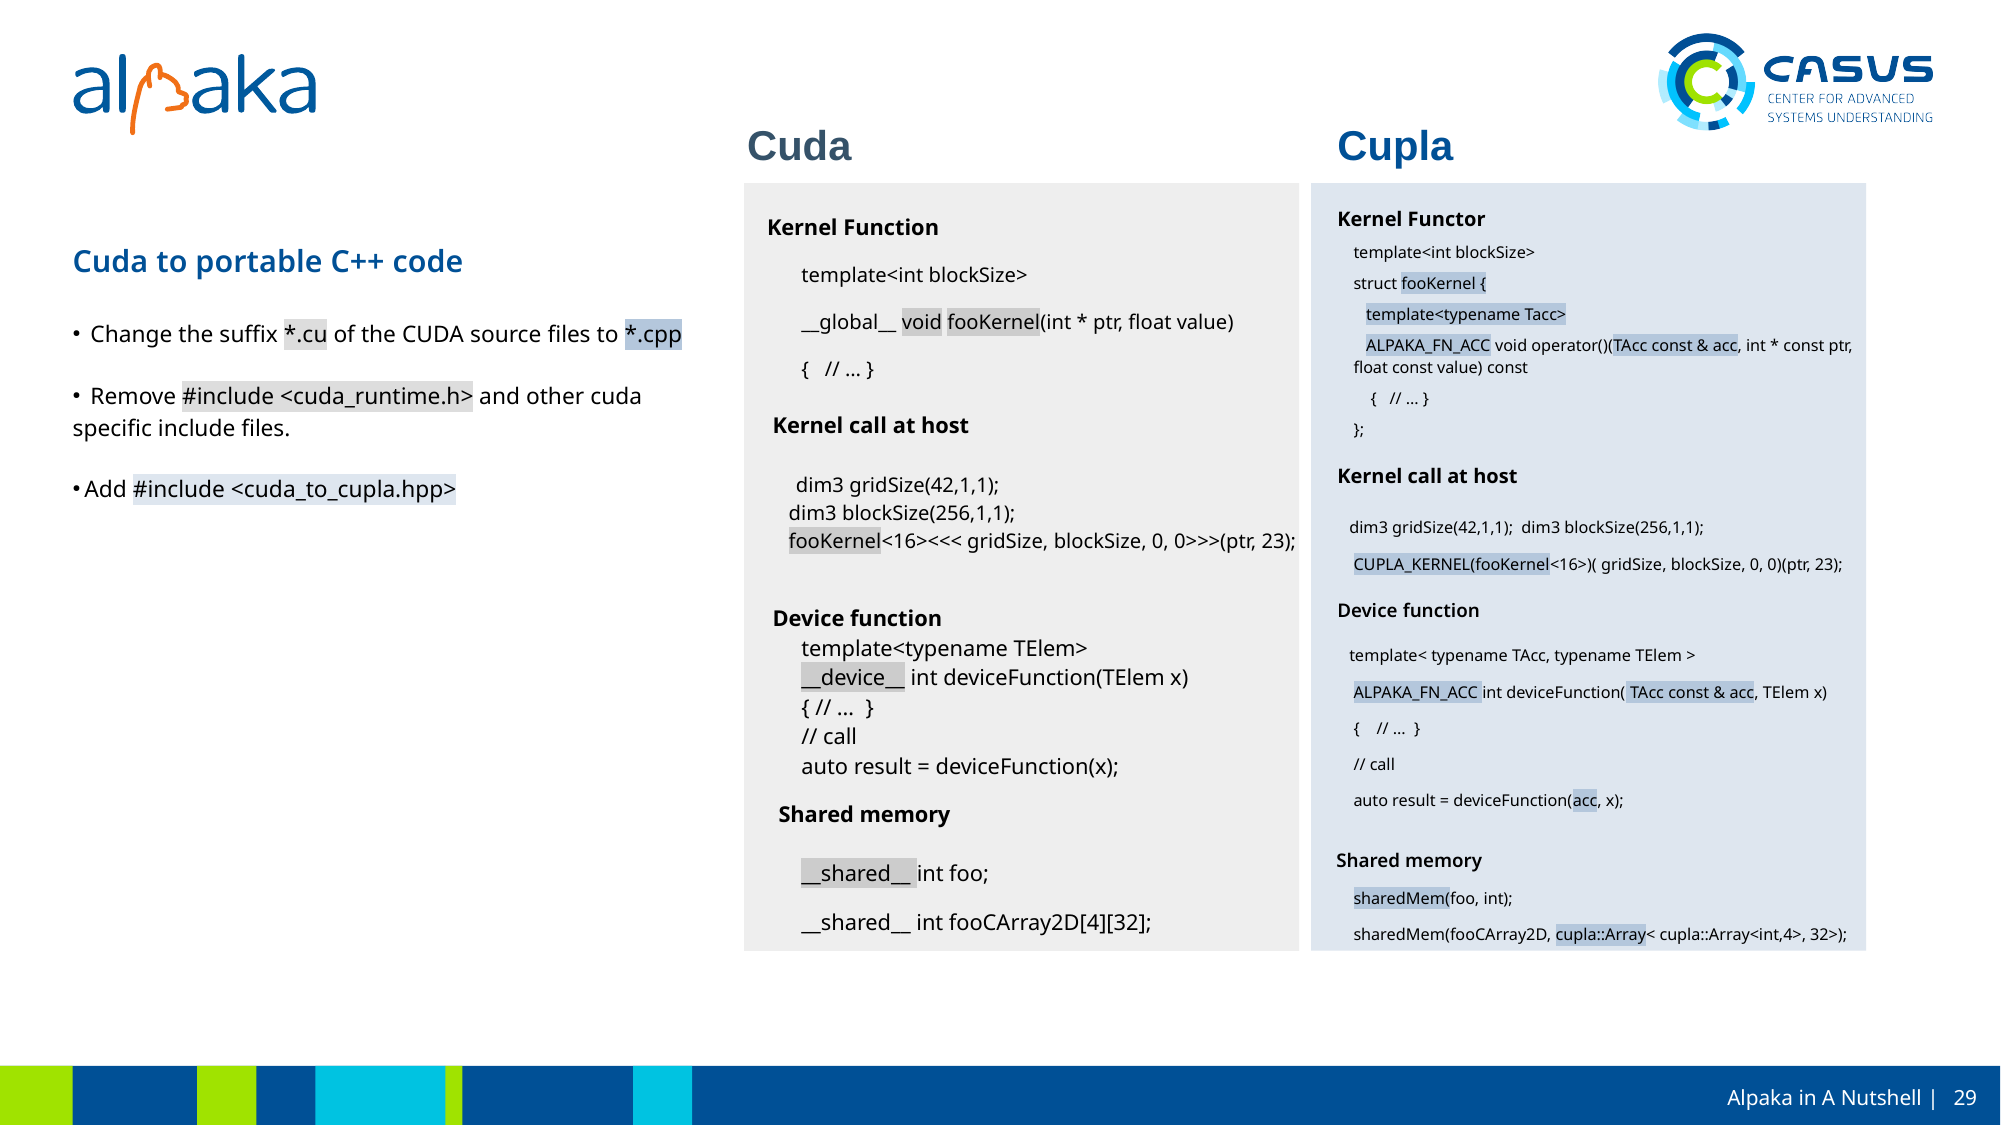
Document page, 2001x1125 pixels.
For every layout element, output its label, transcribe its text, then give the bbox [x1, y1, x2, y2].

list Cuda to portable C++ code Change the suffix *.cu of the CUDA source files to *.cpp Remove #include <cuda_runtime.h> and other cuda specific include files. Add #include <cuda_to_cupla.hpp> [72, 152, 697, 615]
picture [72, 53, 317, 136]
picture [1658, 33, 1933, 131]
text_box Cuda [732, 115, 910, 178]
text_box Cupla [1322, 115, 1501, 178]
list Kernel Function template<int blockSize> __global__ void fooKernel(int * ptr, float value) { // … } Kernel call at host dim3 gridSize(42,1,1); dim3 blockSize(256,1,1); fooKernel<16><<< gridSize, blockSize, 0, 0>>>(ptr, 23); Device function template<typename TElem> __device__ int deviceFunction(TElem x) { // … } // call auto result = deviceFunction(x); Shared memory __shared__ int foo; __shared__ int fooCArray2D[4][32]; [744, 183, 1300, 951]
list Kernel Functor template<int blockSize> struct fooKernel { template<typename Tacc> ALPAKA_FN_ACC void operator()(TAcc const & acc, int * const ptr, float const value) const { // ... } }; Kernel call at host dim3 gridSize(42,1,1); dim3 blockSize(256,1,1); CUPLA_KERNEL(fooKernel<16>)( gridSize, blockSize, 0, 0)(ptr, 23); Device function template< typename TAcc, typename TElem > ALPAKA_FN_ACC int deviceFunction( TAcc const & acc, TElem x) { // … } // call auto result = deviceFunction(acc, x); Shared memory sharedMem(foo, int); sharedMem(fooCArray2D, cupla::Array< cupla::Array<int,4>, 32>); [1311, 183, 1867, 951]
